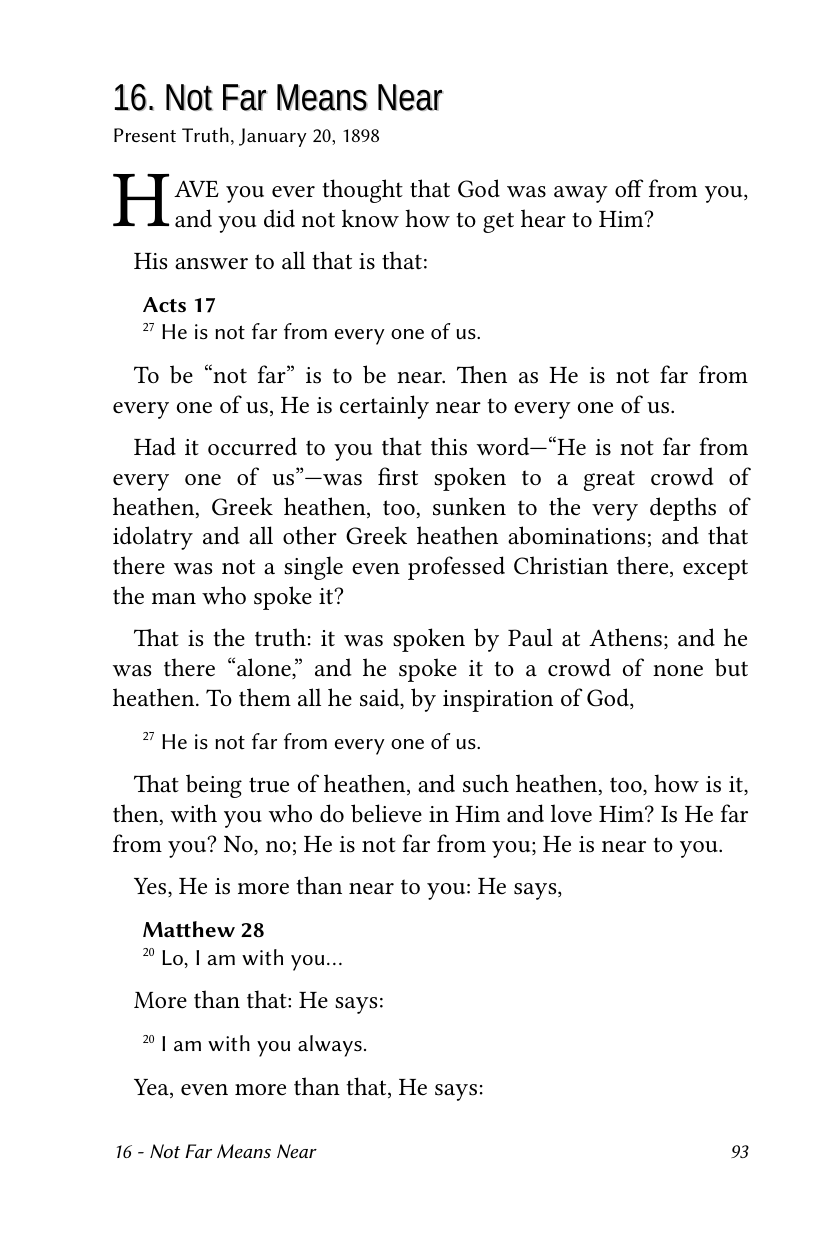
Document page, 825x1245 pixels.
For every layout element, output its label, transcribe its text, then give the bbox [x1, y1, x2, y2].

text HAVE you ever thought that God was away off from you, and you did not know how to get hear to Him? [112, 175, 750, 233]
text 20 I am with you always. [142, 1031, 720, 1057]
text 27 He is not far from every one of us. [142, 319, 720, 345]
text To be “not far” is to be near. Then as He is not far from every one of us, He is certainly near to every one of us. [112, 361, 750, 419]
text 27 He is not far from every one of us. [142, 729, 720, 755]
title Not Far Means Near [112, 75, 750, 118]
text 20 Lo, I am with you... [142, 945, 720, 971]
text Had it occurred to you that this word—“He is not far from every one of us”—was first spoken to a great crowd of heathen, Greek heathen, too, sunken to the very depths of idolatry and all other Greek heathen abominations; and that there was not a single even professed Christian there, except the man who spoke it? [112, 433, 750, 611]
text That is the truth: it was spoken by Paul at Athens; and he was there “alone,” and he spoke it to a crowd of none but heathen. To them all he said, by inspiration of God, [112, 624, 750, 712]
text His answer to all that is that: [112, 247, 750, 275]
text Matthew 28 [142, 917, 750, 943]
text Present Truth, January 20, 1898 [112, 124, 750, 148]
text That being true of heathen, and such heathen, too, how is it, then, with you who do believe in Him and love Him? Is He far from you? No, no; He is not far from you; He is near to you. [112, 771, 750, 859]
text Yea, even more than that, He says: [112, 1073, 750, 1102]
text Acts 17 [142, 292, 750, 318]
text More than that: He says: [112, 986, 750, 1015]
text Yes, He is more than near to you: He says, [112, 872, 750, 901]
